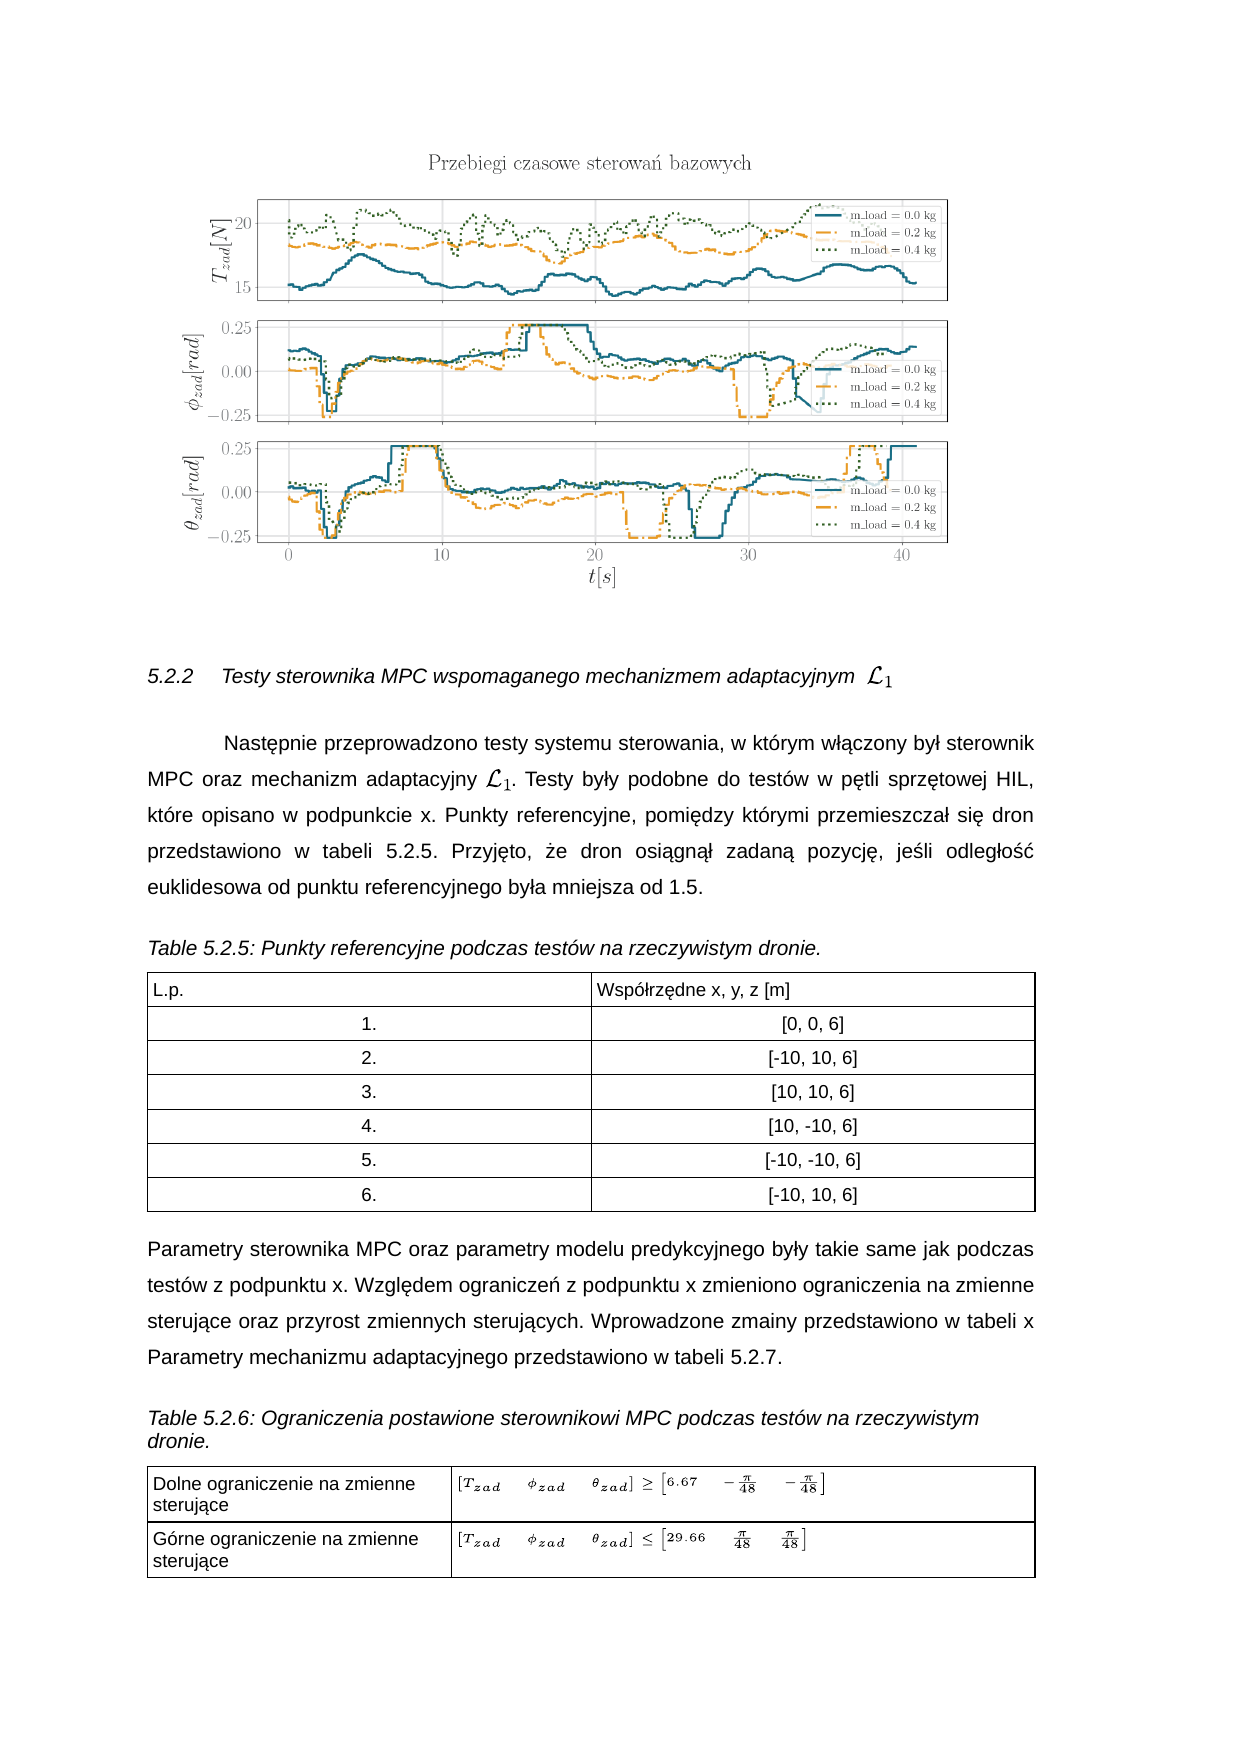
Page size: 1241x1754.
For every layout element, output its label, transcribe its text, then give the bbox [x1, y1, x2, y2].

text Parametry sterownika MPC oraz parametry modelu predykcyjnego były takie same jak podczas testów z podpunktu x. Względem ograniczeń z podpunktu x zmieniono ograniczenia na zmienne sterujące oraz przyrost zmiennych sterujących. Wprowadzone zmainy przedstawiono w tabeli x Parametry mechanizmu adaptacyjnego przedstawiono w tabeli 5.2.7. [147, 1237, 1035, 1368]
table_cell 4. [148, 1110, 591, 1142]
table_cell [0, 0, 6] [592, 1007, 1034, 1040]
table_header Dolne ograniczenie na zmienne sterujące [148, 1467, 451, 1521]
table_cell [10, 10, 6] [592, 1075, 1034, 1108]
table_cell 2. [148, 1041, 591, 1074]
subtitle Testy sterownika MPC wspomaganego mechanizmem adaptacyjnym [147, 664, 1035, 688]
text Następnie przeprowadzono testy systemu sterowania, w którym włączony był sterownik MPC oraz mechanizm adaptacyjny . Testy były podobne do testów w pętli sprzętowej HIL, które opisano w podpunkcie x. Punkty referencyjne, pomiędzy którymi przemieszczał się dron przedstawiono w tabeli 5.2.5. Przyjęto, że dron osiągnął zadaną pozycję, jeśli odległość euklidesowa od punktu referencyjnego była mniejsza od 1.5. [147, 731, 1035, 899]
table_header L.p. [148, 973, 591, 1006]
table_cell [-10, 10, 6] [592, 1178, 1034, 1211]
table_cell [-10, -10, 6] [592, 1144, 1034, 1177]
text Table 5.2.6: Ograniczenia postawione sterownikowi MPC podczas testów na rzeczywistym dronie. [147, 1405, 1035, 1453]
table_cell 6. [148, 1178, 591, 1211]
table_header [452, 1467, 1034, 1521]
table_cell 1. [148, 1007, 591, 1040]
text Table 5.2.5: Punkty referencyjne podczas testów na rzeczywistym dronie. [147, 936, 1035, 960]
table_cell [452, 1523, 1034, 1577]
table_cell 5. [148, 1144, 591, 1177]
table_cell [-10, 10, 6] [592, 1041, 1034, 1074]
table_cell Górne ograniczenie na zmienne sterujące [148, 1523, 451, 1577]
table_cell 3. [148, 1075, 591, 1108]
picture [147, 147, 1035, 591]
table_header Współrzędne x, y, z [m] [592, 973, 1034, 1006]
table_cell [10, -10, 6] [592, 1110, 1034, 1142]
